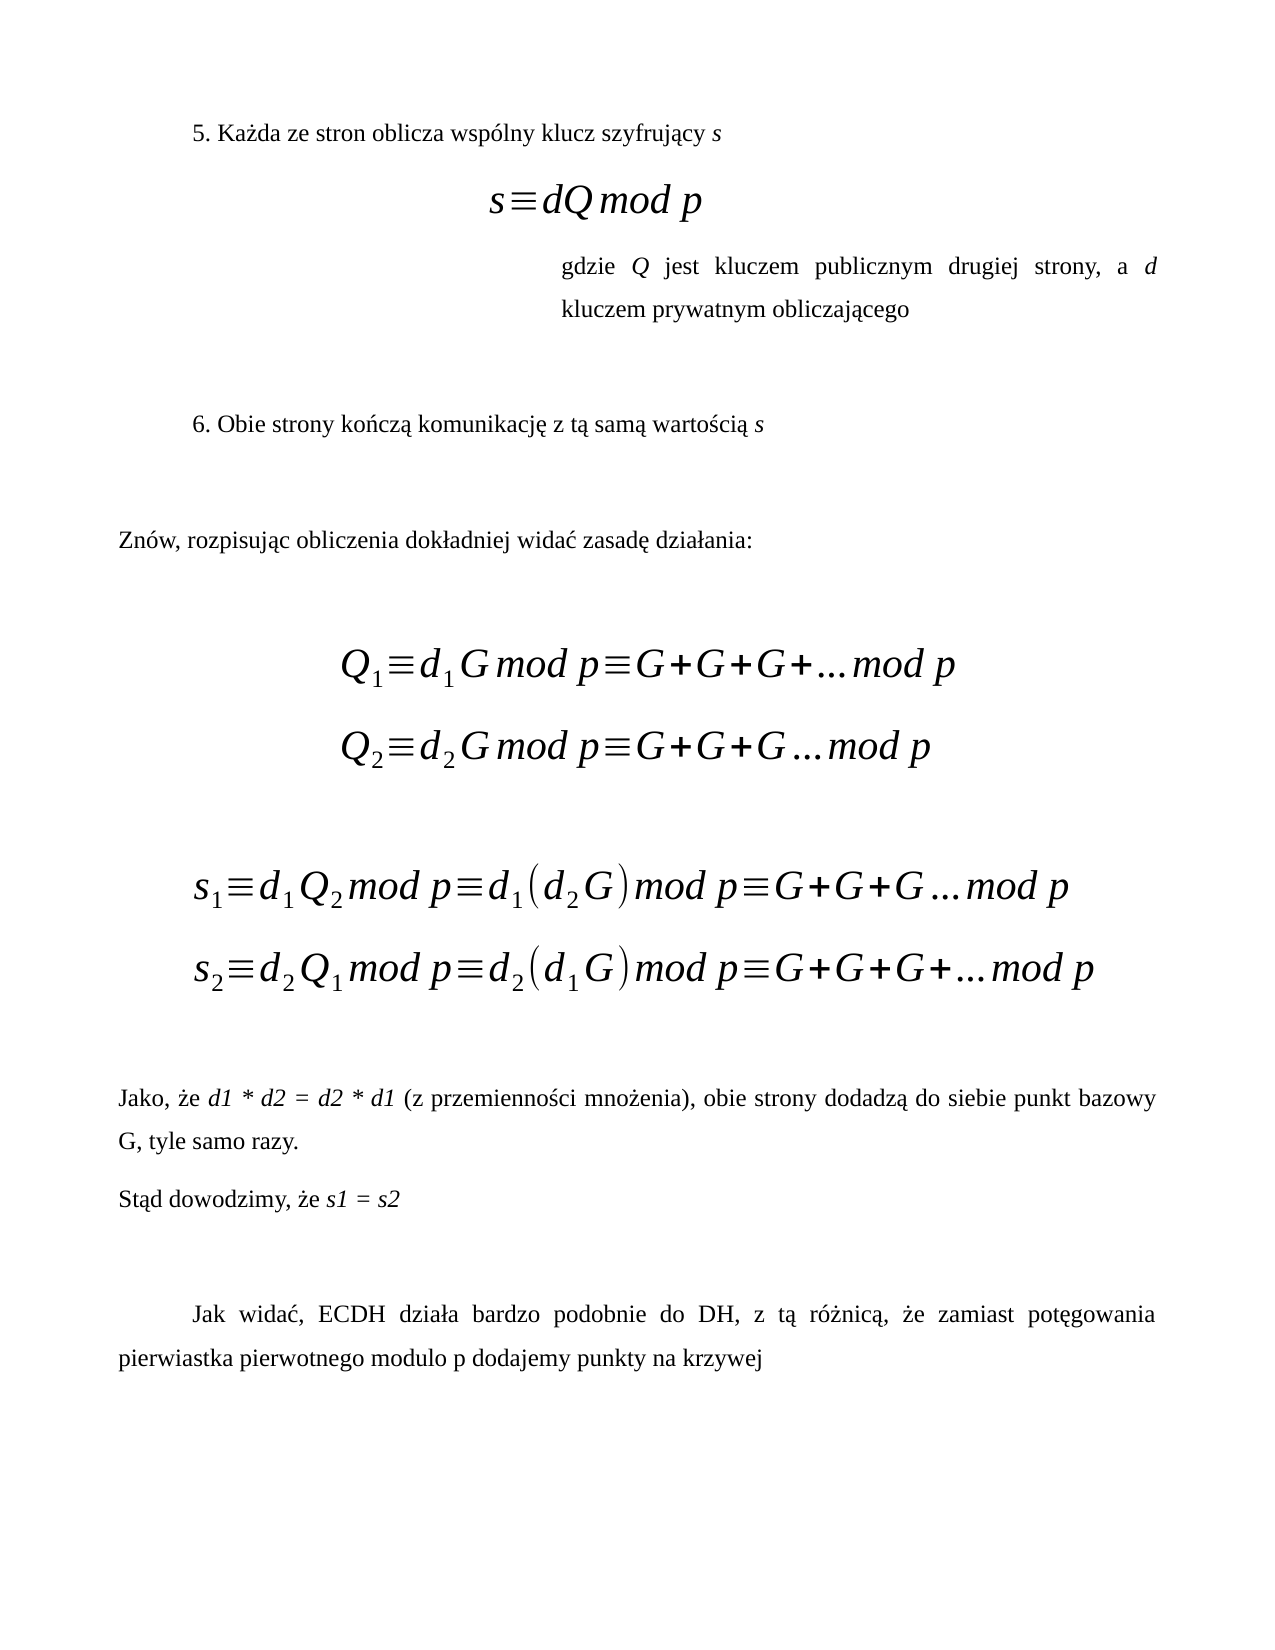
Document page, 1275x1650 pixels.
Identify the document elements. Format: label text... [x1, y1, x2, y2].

text 5. Każda ze stron oblicza wspólny klucz szyfrujący s [192, 118, 1157, 147]
text Znów, rozpisując obliczenia dokładniej widać zasadę działania: [118, 525, 1157, 554]
text 6. Obie strony kończą komunikację z tą samą wartością s [192, 409, 1157, 438]
text Stąd dowodzimy, że s1 = s2 [118, 1184, 1157, 1213]
text gdzie Q jest kluczem publicznym drugiej strony, a d kluczem prywatnym obliczającego [561, 251, 1157, 323]
text Jako, że d1 * d2 = d2 * d1 (z przemienności mnożenia), obie strony dodadzą do siebie punkt bazowy G, tyle samo razy. [118, 1083, 1157, 1155]
text Jak widać, ECDH działa bardzo podobnie do DH, z tą różnicą, że zamiast potęgowania pierwiastka pierwotnego modulo p dodajemy punkty na krzywej [118, 1299, 1157, 1371]
